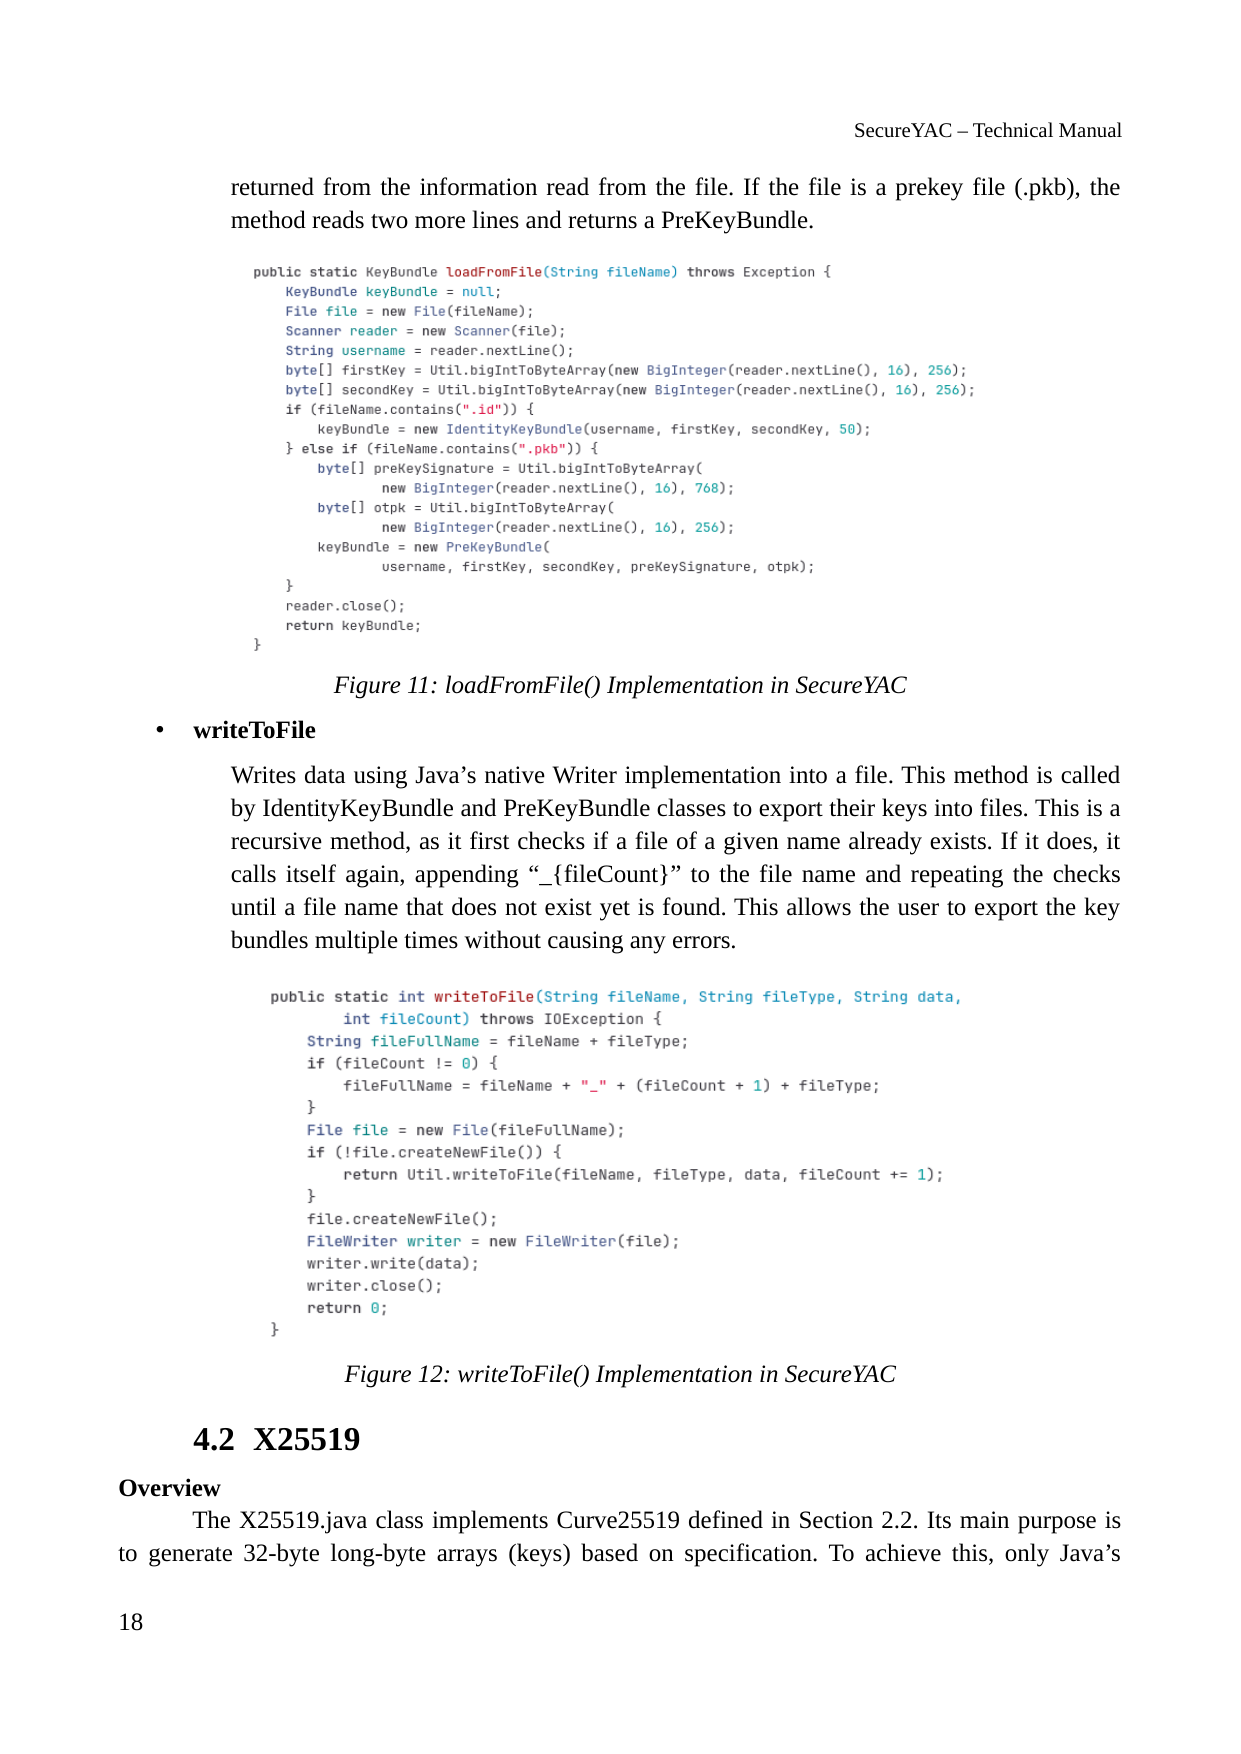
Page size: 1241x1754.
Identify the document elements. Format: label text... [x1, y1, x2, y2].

list Writes data using Java’s native Writer implementation into a file. This method is called by IdentityKeyBundle and PreKeyBundle classes to export their keys into files. This is a recursive method, as it first checks if a file of a given name already exists. If it does, it calls itself again, appending “_{fileCount}” to the file name and repeating the checks until a file name that does not exist yet is found. This allows the user to export the key bundles multiple times without causing any errors. [193, 760, 1122, 954]
text Figure 12: writeToFile() Implementation in SecureYAC [244, 1347, 997, 1388]
list writeToFile [156, 716, 1122, 744]
subtitle Overview [118, 1473, 1122, 1501]
text Figure 11: loadFromFile() Implementation in SecureYAC [248, 659, 992, 699]
subtitle X25519 [193, 1419, 1122, 1457]
picture [248, 262, 992, 659]
picture [262, 982, 978, 1347]
text The X25519.java class implements Curve25519 defined in Section 2.2. Its main purpose is to generate 32-byte long-byte arrays (keys) based on specification. To achieve this, only Java’s [118, 1505, 1122, 1566]
list returned from the information read from the file. If the file is a prekey file (.pkb), the method reads two more lines and returns a PreKeyBundle. [193, 172, 1122, 233]
